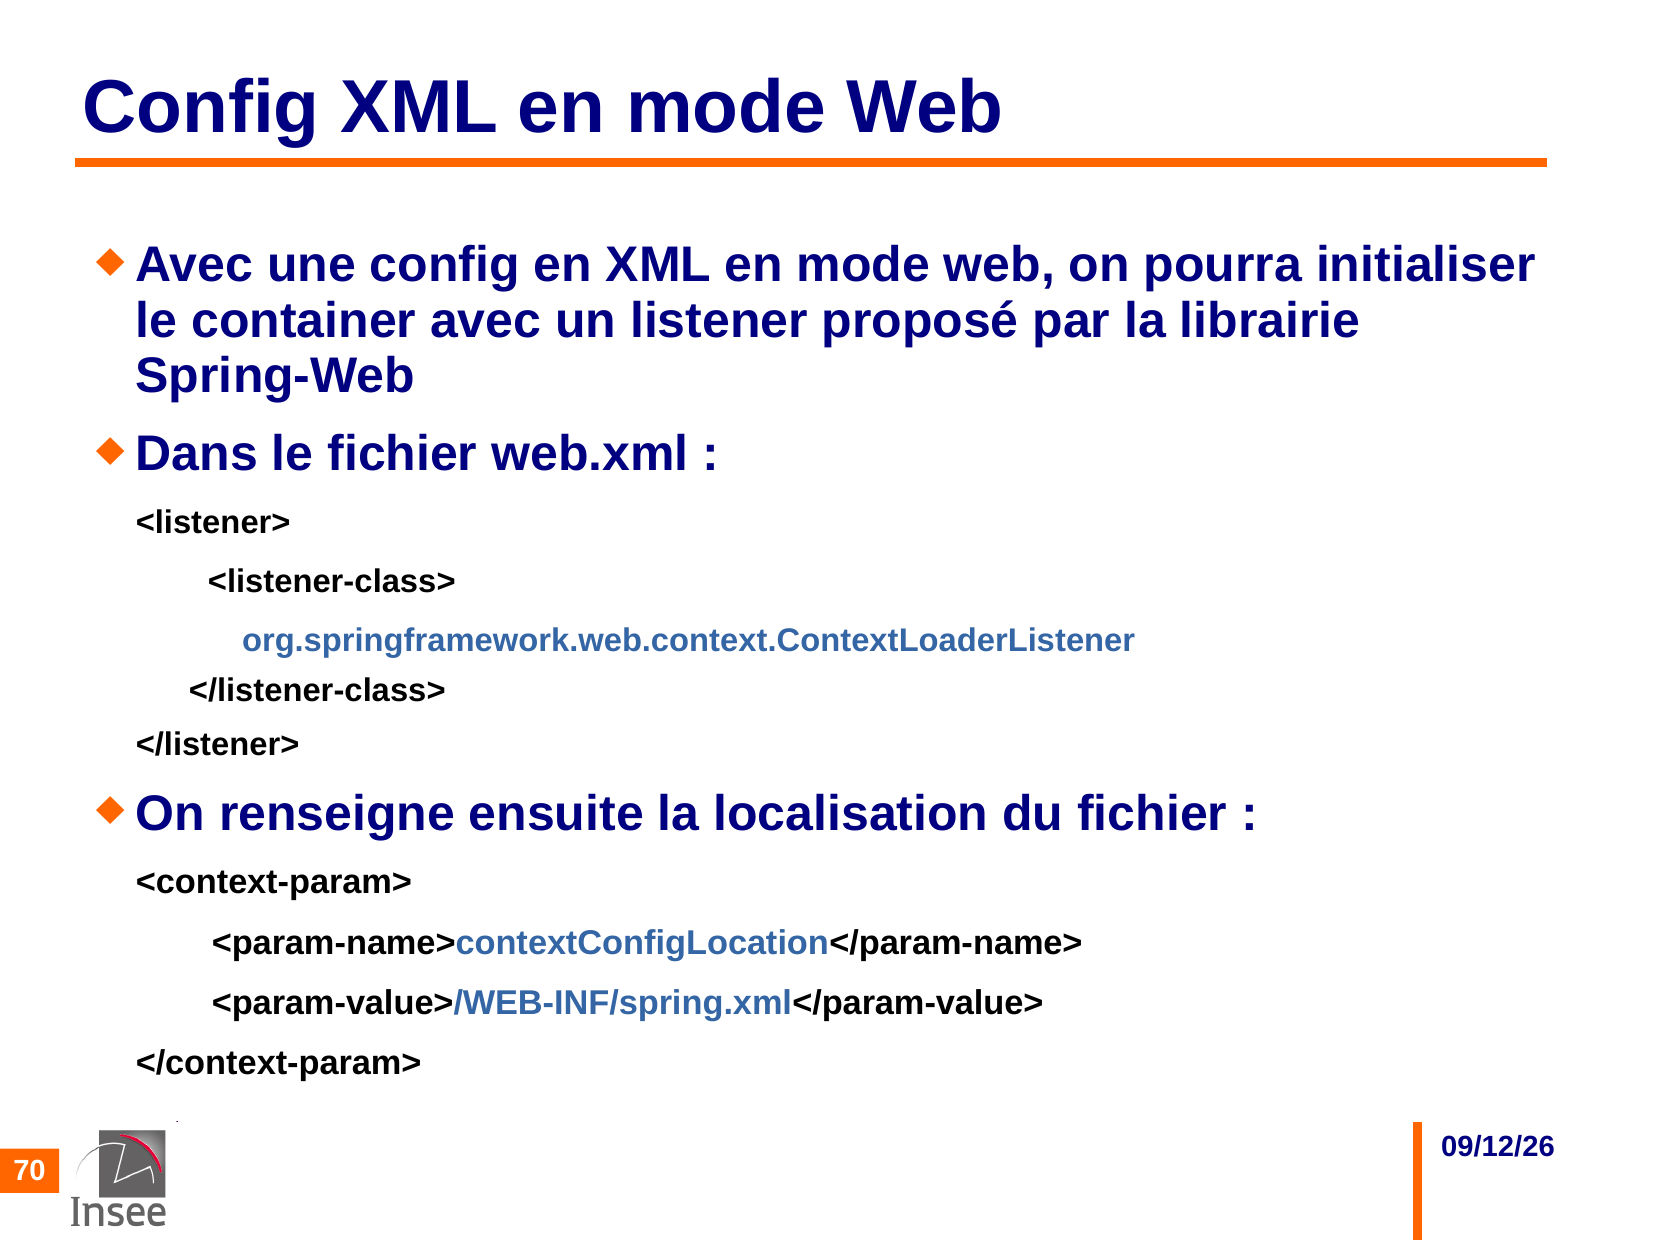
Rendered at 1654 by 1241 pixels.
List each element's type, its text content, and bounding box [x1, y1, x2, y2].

list Avec une config en XML en mode web, on pourra initialiser le container avec un listener proposé par la librairie Spring-Web Dans le fichier web.xml : <listener> <listener-class> org.springframework.web.context.ContextLoaderListener </listener-class> </listener> On renseigne ensuite la localisation du fichier : <context-param> <param-name>contextConfigLocation</param-name> <param-value>/WEB-INF/spring.xml</param-value> </context-param> [82, 236, 1548, 1087]
picture [62, 1121, 178, 1241]
title Config XML en mode Web [82, 49, 1619, 163]
